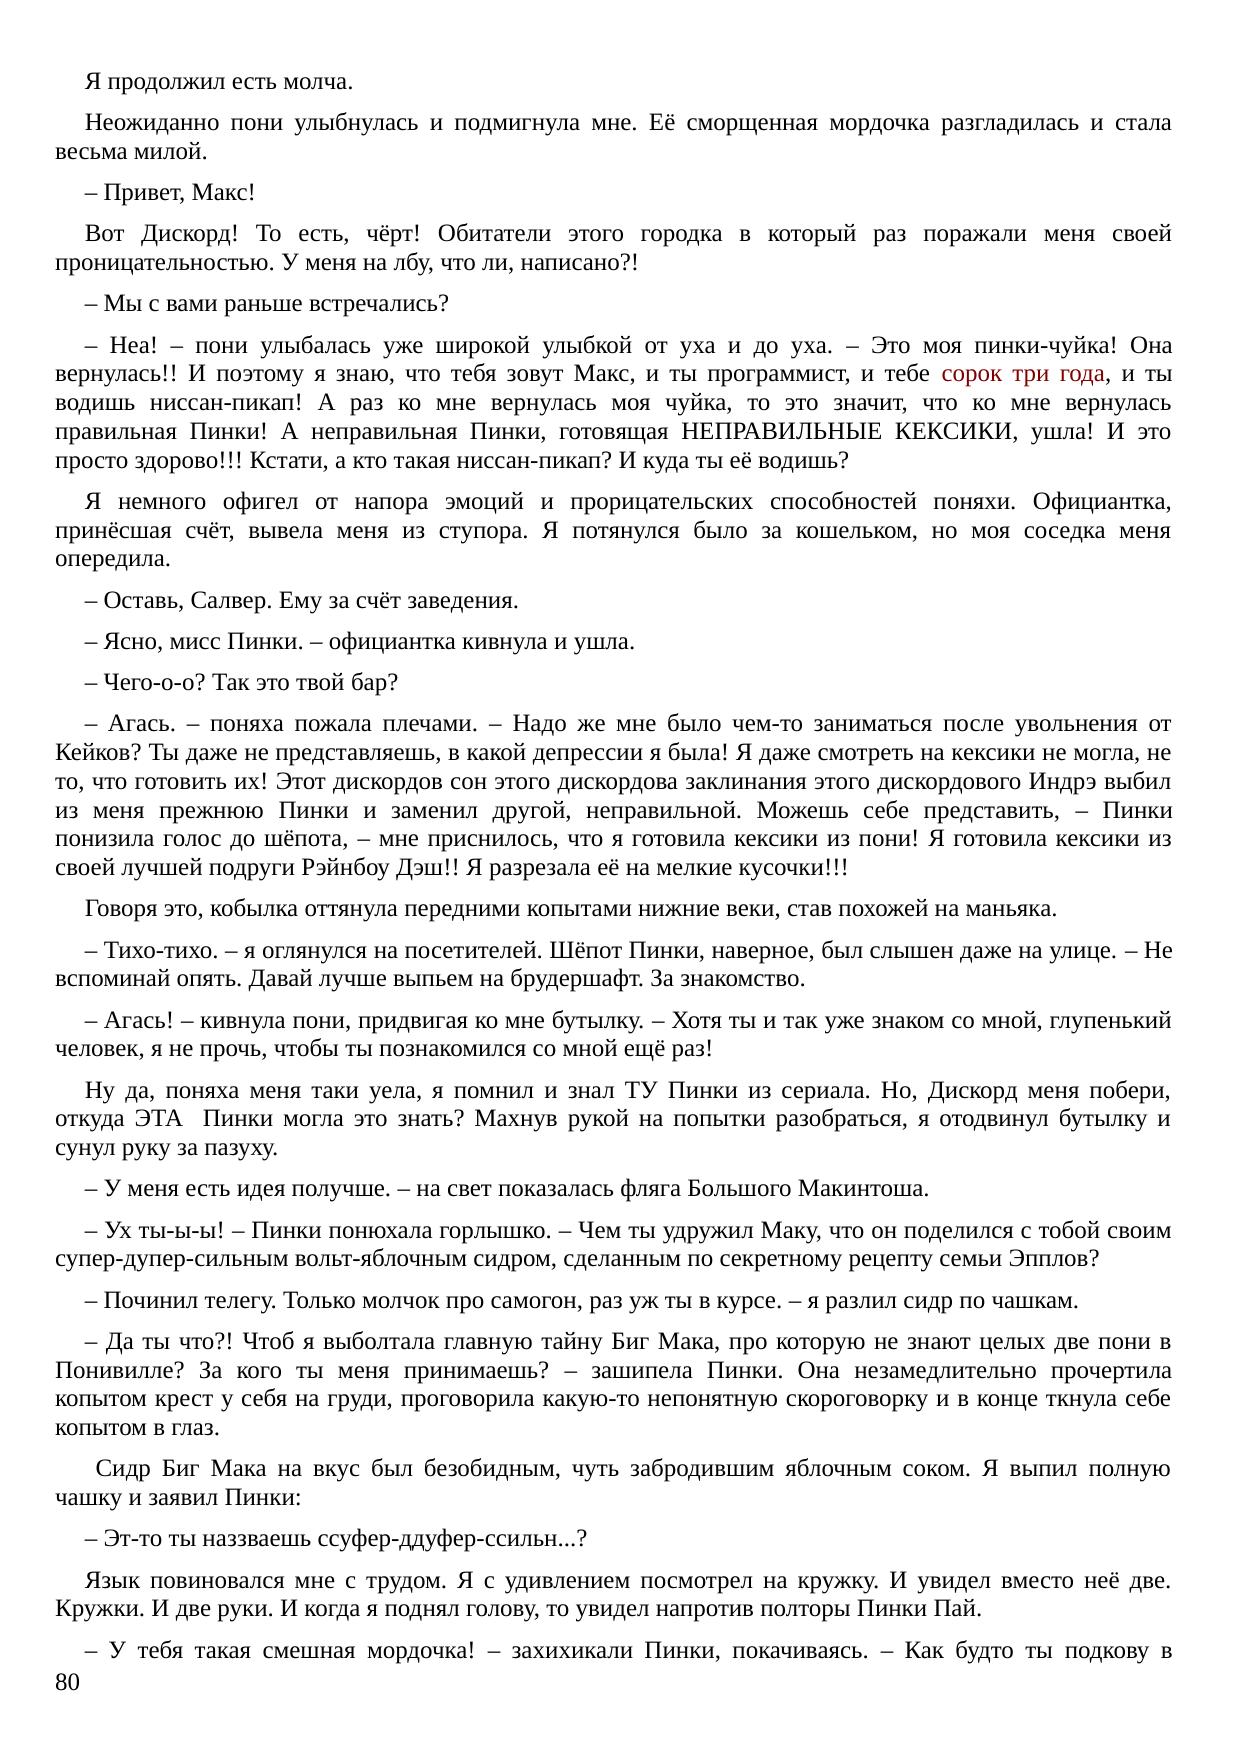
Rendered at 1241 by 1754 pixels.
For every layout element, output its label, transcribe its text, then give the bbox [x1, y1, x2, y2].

text – Мы с вами раньше встречались? [55, 288, 1173, 317]
text Ну да, поняха меня таки уела, я помнил и знал ТУ Пинки из сериала. Но, Дискорд меня побери, откуда ЭТА Пинки могла это знать? Махнув рукой на попытки разобраться, я отодвинул бутылку и сунул руку за пазуху. [55, 1075, 1173, 1161]
text Я немного офигел от напора эмоций и прорицательских способностей поняхи. Официантка, принёсшая счёт, вывела меня из ступора. Я потянулся было за кошельком, но моя соседка меня опередила. [55, 486, 1173, 572]
text – У меня есть идея получше. – на свет показалась фляга Большого Макинтоша. [55, 1173, 1173, 1202]
text – Починил телегу. Только молчок про самогон, раз уж ты в курсе. – я разлил сидр по чашкам. [55, 1285, 1173, 1313]
text – Чего-о-о? Так это твой бар? [55, 667, 1173, 696]
text – Ясно, мисс Пинки. – официантка кивнула и ушла. [55, 626, 1173, 655]
text Вот Дискорд! То есть, чёрт! Обитатели этого городка в который раз поражали меня своей проницательностью. У меня на лбу, что ли, написано?! [55, 218, 1173, 276]
text – Агась! – кивнула пони, придвигая ко мне бутылку. – Хотя ты и так уже знаком со мной, глупенький человек, я не прочь, чтобы ты познакомился со мной ещё раз! [55, 1005, 1173, 1062]
text Говоря это, кобылка оттянула передними копытами нижние веки, став похожей на маньяка. [55, 893, 1173, 922]
text – Агась. – поняха пожала плечами. – Надо же мне было чем-то заниматься после увольнения от Кейков? Ты даже не представляешь, в какой депрессии я была! Я даже смотреть на кексики не могла, не то, что готовить их! Этот дискордов сон этого дискордова заклинания этого дискордового Индрэ выбил из меня прежнюю Пинки и заменил другой, неправильной. Можешь себе представить, – Пинки понизила голос до шёпота, – мне приснилось, что я готовила кексики из пони! Я готовила кексики из своей лучшей подруги Рэйнбоу Дэш!! Я разрезала её на мелкие кусочки!!! [55, 708, 1173, 881]
text – Эт-то ты наззваешь ссуфер-ддуфер-ссильн...? [55, 1523, 1173, 1552]
text – Неа! – пони улыбалась уже широкой улыбкой от уха и до уха. – Это моя пинки-чуйка! Она вернулась!! И поэтому я знаю, что тебя зовут Макс, и ты программист, и тебе сорок три года, и ты водишь ниссан-пикап! А раз ко мне вернулась моя чуйка, то это значит, что ко мне вернулась правильная Пинки! А неправильная Пинки, готовящая НЕПРАВИЛЬНЫЕ КЕКСИКИ, ушла! И это просто здорово!!! Кстати, а кто такая ниссан-пикап? И куда ты её водишь? [55, 330, 1173, 473]
text – Привет, Макс! [55, 177, 1173, 206]
text – Ух ты-ы-ы! – Пинки понюхала горлышко. – Чем ты удружил Маку, что он поделился с тобой своим супер-дупер-сильным вольт-яблочным сидром, сделанным по секретному рецепту семьи Эпплов? [55, 1215, 1173, 1272]
text – У тебя такая смешная мордочка! – захихикали Пинки, покачиваясь. – Как будто ты подкову в [55, 1635, 1173, 1663]
text Неожиданно пони улыбнулась и подмигнула мне. Её сморщенная мордочка разгладилась и стала весьма милой. [55, 107, 1173, 165]
text – Тихо-тихо. – я оглянулся на посетителей. Шёпот Пинки, наверное, был слышен даже на улице. – Не вспоминай опять. Давай лучше выпьем на брудершафт. За знакомство. [55, 935, 1173, 992]
text Сидр Биг Мака на вкус был безобидным, чуть забродившим яблочным соком. Я выпил полную чашку и заявил Пинки: [55, 1453, 1173, 1511]
text Я продолжил есть молча. [55, 66, 1173, 95]
text Язык повиновался мне с трудом. Я с удивлением посмотрел на кружку. И увидел вместо неё две. Кружки. И две руки. И когда я поднял голову, то увидел напротив полторы Пинки Пай. [55, 1565, 1173, 1622]
text – Оставь, Салвер. Ему за счёт заведения. [55, 585, 1173, 613]
text – Да ты что?! Чтоб я выболтала главную тайну Биг Мака, про которую не знают целых две пони в Понивилле? За кого ты меня принимаешь? – зашипела Пинки. Она незамедлительно прочертила копытом крест у себя на груди, проговорила какую-то непонятную скороговорку и в конце ткнула себе копытом в глаз. [55, 1326, 1173, 1441]
